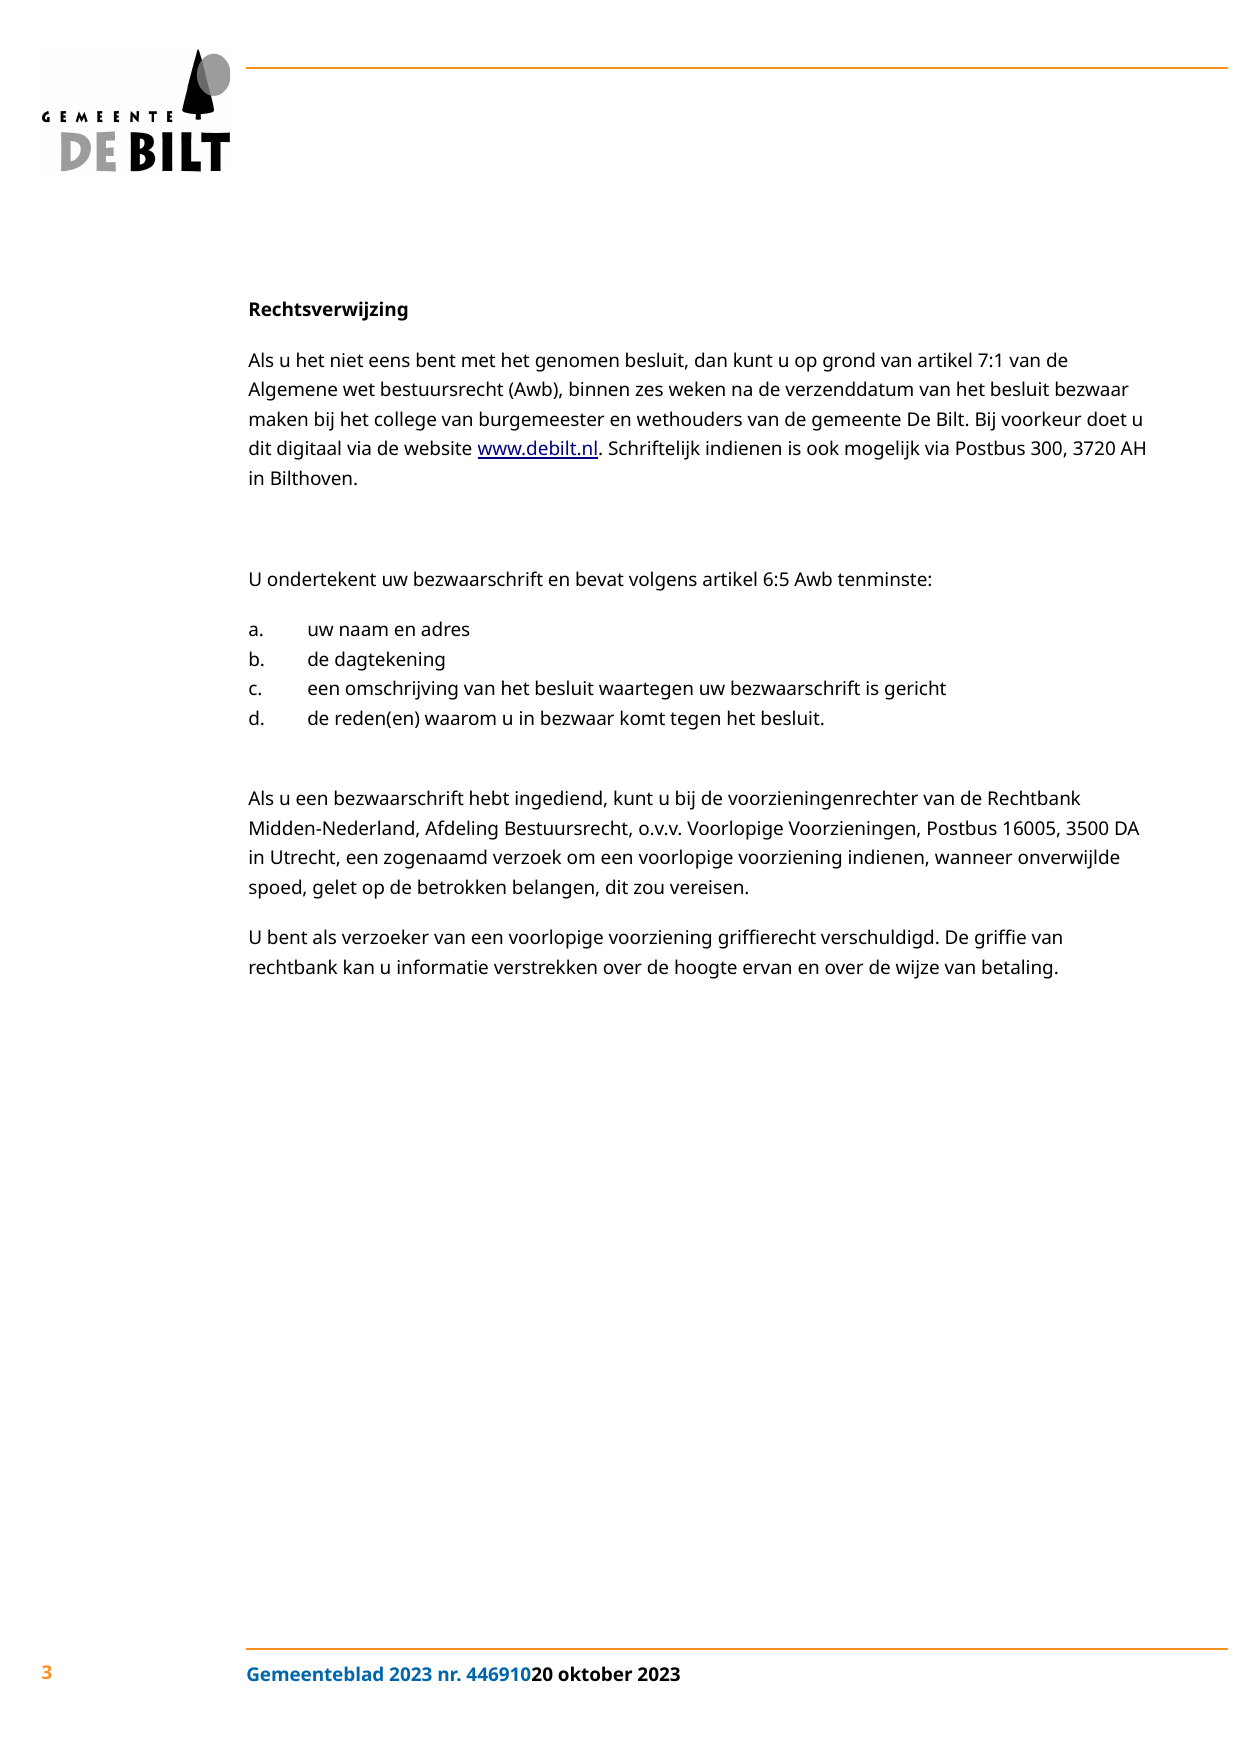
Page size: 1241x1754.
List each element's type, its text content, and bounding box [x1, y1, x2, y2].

text Als u het niet eens bent met het genomen besluit, dan kunt u op grond van artikel 7:1 van de Algemene wet bestuursrecht (Awb), binnen zes weken na de verzenddatum van het besluit bezwaar maken bij het college van burgemeester en wethouders van de gemeente De Bilt. Bij voorkeur doet u dit digitaal via de website www.debilt.nl. Schriftelijk indienen is ook mogelijk via Postbus 300, 3720 AH in Bilthoven. [248, 347, 1152, 491]
text U ondertekent uw bezwaarschrift en bevat volgens artikel 6:5 Awb tenminste: [248, 566, 1152, 592]
text Als u een bezwaarschrift hebt ingediend, kunt u bij de voorzieningenrechter van de Rechtbank Midden-Nederland, Afdeling Bestuursrecht, o.v.v. Voorlopige Voorzieningen, Postbus 16005, 3500 DA in Utrecht, een zogenaamd verzoek om een voorlopige voorziening indienen, wanneer onverwijlde spoed, gelet op de betrokken belangen, dit zou vereisen. [248, 785, 1152, 900]
text Rechtsverwijzing [248, 296, 1152, 322]
list de reden(en) waarom u in bezwaar komt tegen het besluit. [248, 705, 1152, 731]
list een omschrijving van het besluit waartegen uw bezwaarschrift is gericht [248, 676, 1152, 701]
list uw naam en adres [248, 616, 1152, 642]
text U bent als verzoeker van een voorlopige voorziening griffierecht verschuldigd. De griffie van rechtbank kan u informatie verstrekken over de hoogte ervan en over de wijze van betaling. [248, 924, 1152, 980]
list de dagtekening [248, 646, 1152, 672]
picture [41, 47, 231, 172]
